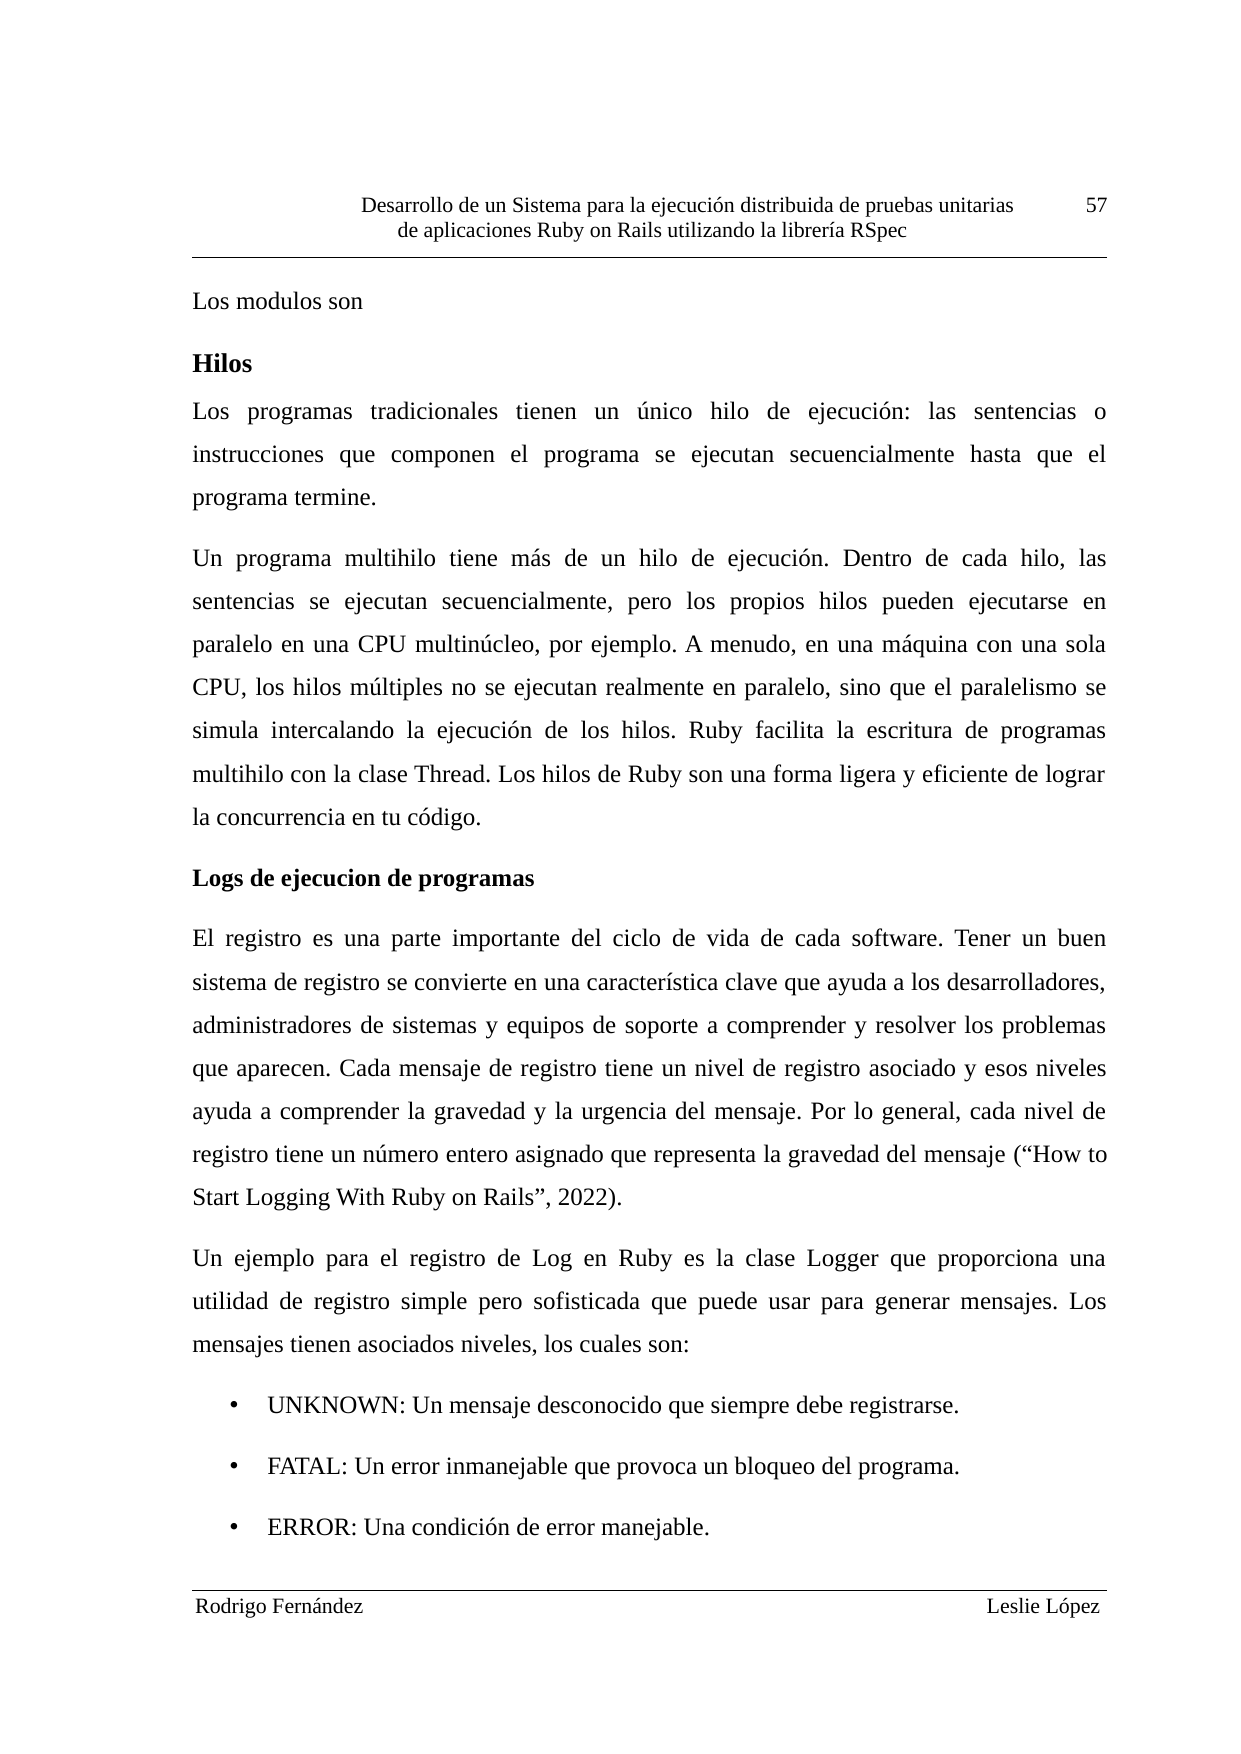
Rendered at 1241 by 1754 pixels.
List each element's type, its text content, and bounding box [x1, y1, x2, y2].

list UNKNOWN: Un mensaje desconocido que siempre debe registrarse. [229, 1390, 1107, 1419]
list ERROR: Una condición de error manejable. [229, 1512, 1107, 1541]
text El registro es una parte importante del ciclo de vida de cada software. Tener un buen sistema de registro se convierte en una característica clave que ayuda a los desarrolladores, administradores de sistemas y equipos de soporte a comprender y resolver los problemas que aparecen. Cada mensaje de registro tiene un nivel de registro asociado y esos niveles ayuda a comprender la gravedad y la urgencia del mensaje. Por lo general, cada nivel de registro tiene un número entero asignado que representa la gravedad del mensaje (“How to Start Logging With Ruby on Rails”, 2022).⁠ [192, 923, 1107, 1211]
text Hilos [192, 347, 1107, 378]
list FATAL: Un error inmanejable que provoca un bloqueo del programa. [229, 1451, 1107, 1480]
text Un programa multihilo tiene más de un hilo de ejecución. Dentro de cada hilo, las sentencias se ejecutan secuencialmente, pero los propios hilos pueden ejecutarse en paralelo en una CPU multinúcleo, por ejemplo. A menudo, en una máquina con una sola CPU, los hilos múltiples no se ejecutan realmente en paralelo, sino que el paralelismo se simula intercalando la ejecución de los hilos. Ruby facilita la escritura de programas multihilo con la clase Thread. Los hilos de Ruby son una forma ligera y eficiente de lograr la concurrencia en tu código. [192, 543, 1107, 831]
text Los modulos son [192, 286, 1107, 315]
text Los programas tradicionales tienen un único hilo de ejecución: las sentencias o instrucciones que componen el programa se ejecutan secuencialmente hasta que el programa termine. [192, 396, 1107, 511]
list Logs de ejecucion de programas [192, 863, 1107, 891]
text Un ejemplo para el registro de Log en Ruby es la clase Logger que proporciona una utilidad de registro simple pero sofisticada que puede usar para generar mensajes. Los mensajes tienen asociados niveles, los cuales son: [192, 1243, 1107, 1358]
